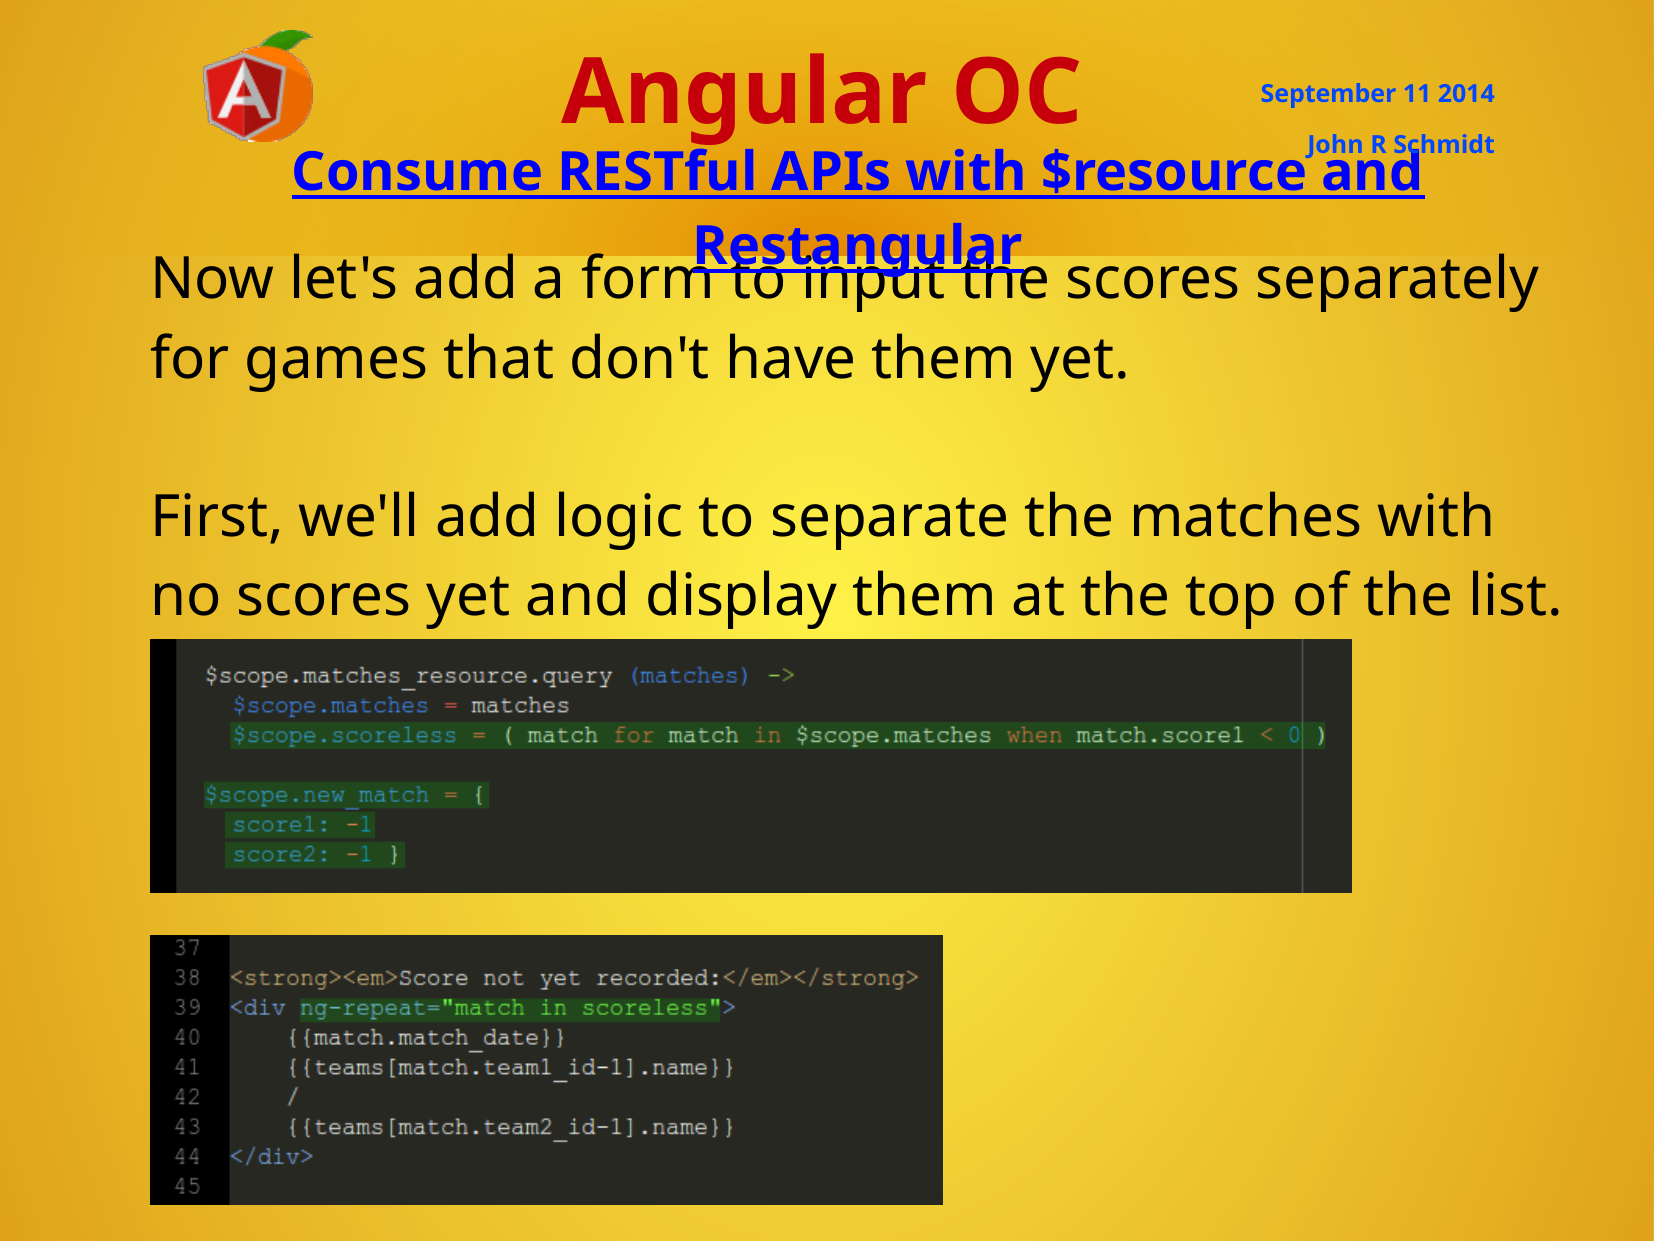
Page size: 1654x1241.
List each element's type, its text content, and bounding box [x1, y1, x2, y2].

text_box September 11 2014 John R Schmidt [1200, 51, 1510, 143]
subtitle Now let's add a form to input the scores separately for games that don't have them yet. First, we'll add logic to separate the matches with no scores yet and display them at the top of the list. [150, 265, 1579, 605]
text_box Consume RESTful APIs with $resource and Restangular [150, 175, 1567, 239]
picture [202, 30, 316, 142]
picture [150, 639, 1352, 893]
picture [150, 935, 943, 1205]
title Angular OC [560, 34, 1086, 142]
